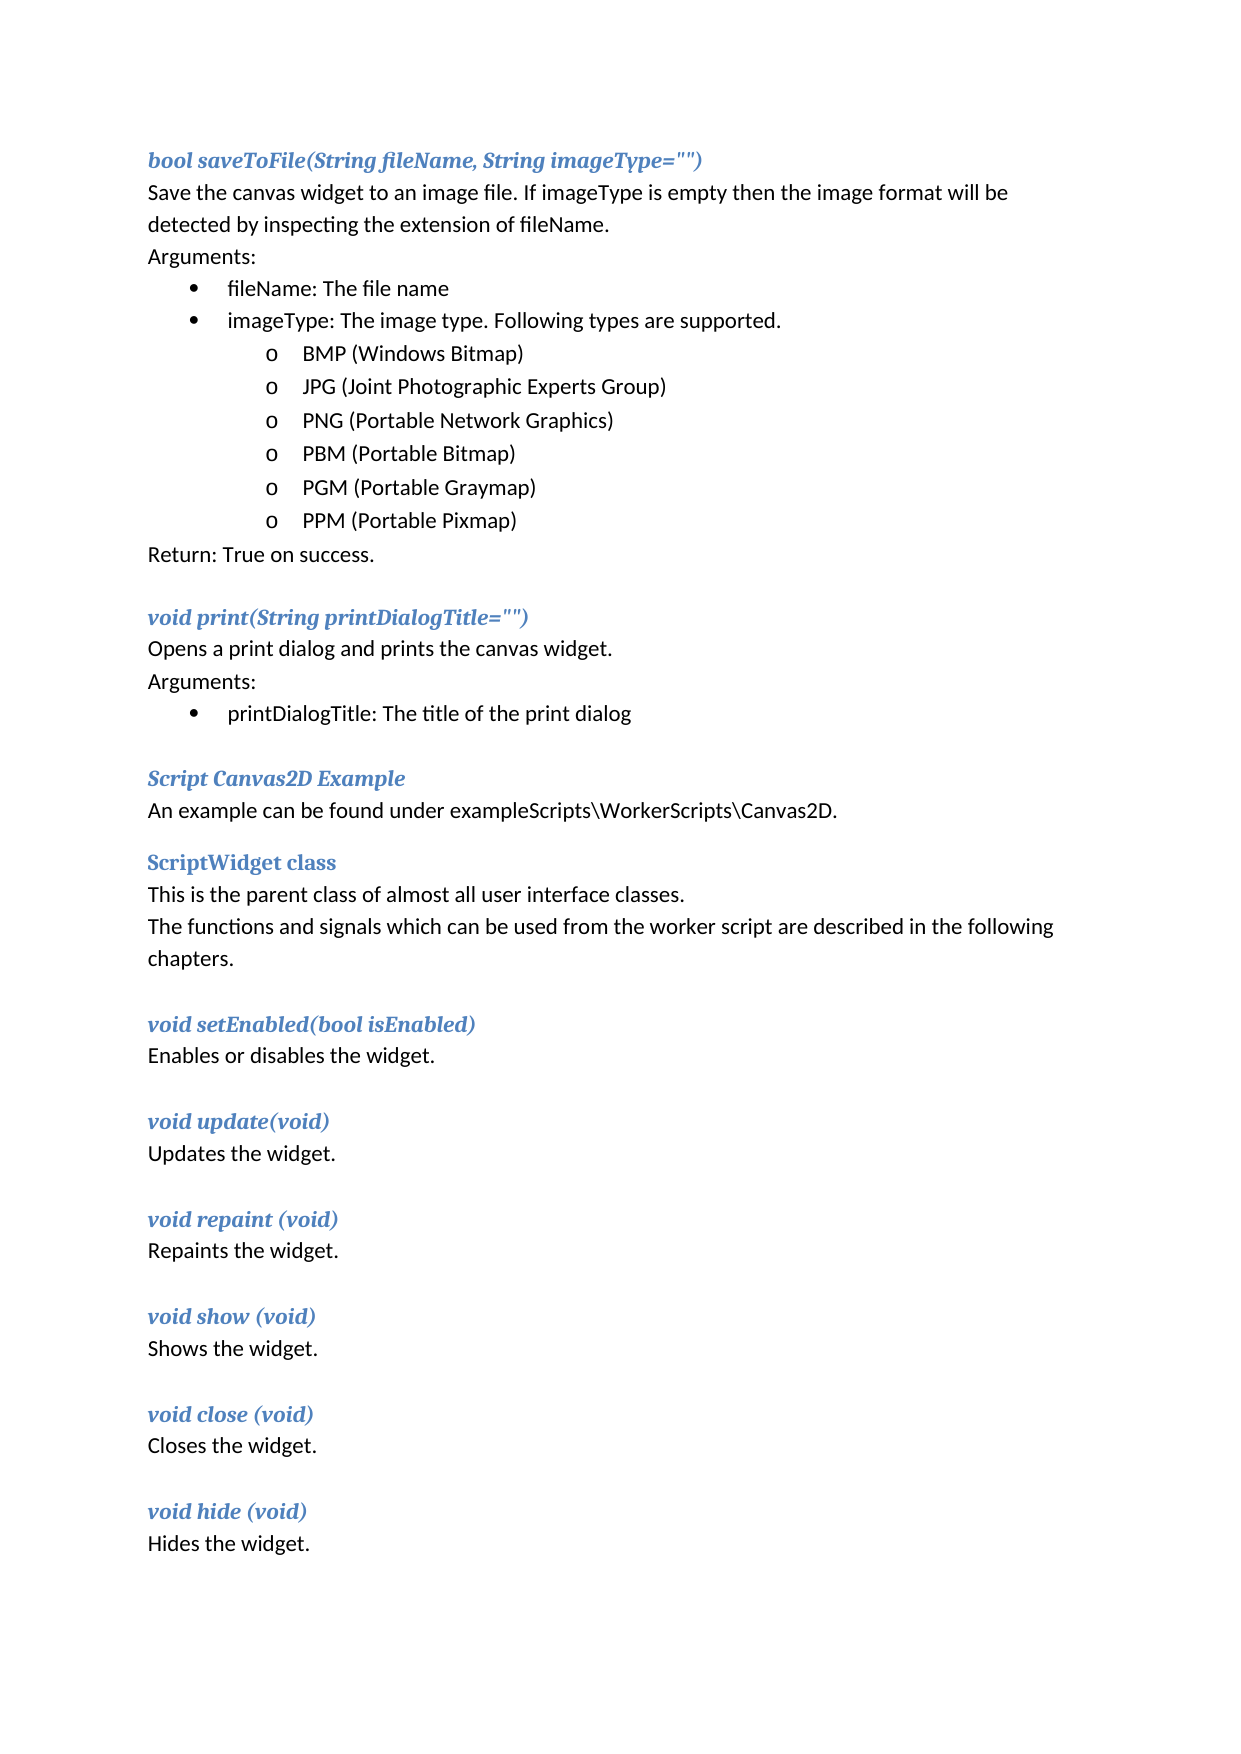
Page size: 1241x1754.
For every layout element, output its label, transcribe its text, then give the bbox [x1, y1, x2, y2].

list printDialogTitle: The title of the print dialog [190, 699, 1093, 727]
list PGM (Portable Graymap) [265, 473, 1093, 502]
subtitle void repaint (void) [148, 1206, 1093, 1233]
subtitle void setEnabled(bool isEnabled) [148, 1011, 1093, 1038]
subtitle ScriptWidget class [148, 849, 1093, 876]
subtitle void print(String printDialogTitle="") [148, 604, 1093, 631]
text Hides the widget. [148, 1529, 1093, 1557]
text Shows the widget. [148, 1334, 1093, 1362]
subtitle Script Canvas2D Example [148, 766, 1093, 793]
list fileName: The file name [190, 274, 1093, 302]
list PPM (Portable Pixmap) [265, 506, 1093, 536]
text Repaints the widget. [148, 1237, 1093, 1264]
list imageType: The image type. Following types are supported. [190, 307, 1093, 334]
subtitle bool saveToFile(String fileName, String imageType="") [148, 148, 1093, 174]
text Opens a print dialog and prints the canvas widget. [148, 634, 1093, 663]
text Enables or disables the widget. [148, 1042, 1093, 1069]
text Arguments: [148, 667, 1093, 695]
list JPG (Joint Photographic Experts Group) [265, 372, 1093, 401]
text An example can be found under exampleScripts\WorkerScripts\Canvas2D. [148, 796, 1093, 824]
text Arguments: [148, 242, 1093, 270]
text This is the parent class of almost all user interface classes. [148, 880, 1093, 908]
subtitle void hide (void) [148, 1499, 1093, 1525]
list BMP (Windows Bitmap) [265, 339, 1093, 368]
text Save the canvas widget to an image file. If imageType is empty then the image format will be detected by inspecting the extension of fileName. [148, 178, 1093, 238]
list PNG (Portable Network Graphics) [265, 406, 1093, 435]
subtitle void show (void) [148, 1304, 1093, 1330]
text Return: True on success. [148, 540, 1093, 568]
subtitle void update(void) [148, 1109, 1093, 1135]
text Updates the widget. [148, 1139, 1093, 1167]
text The functions and signals which can be used from the worker script are described in the following chapters. [148, 912, 1093, 972]
text Closes the widget. [148, 1432, 1093, 1459]
subtitle void close (void) [148, 1401, 1093, 1428]
list PBM (Portable Bitmap) [265, 439, 1093, 468]
